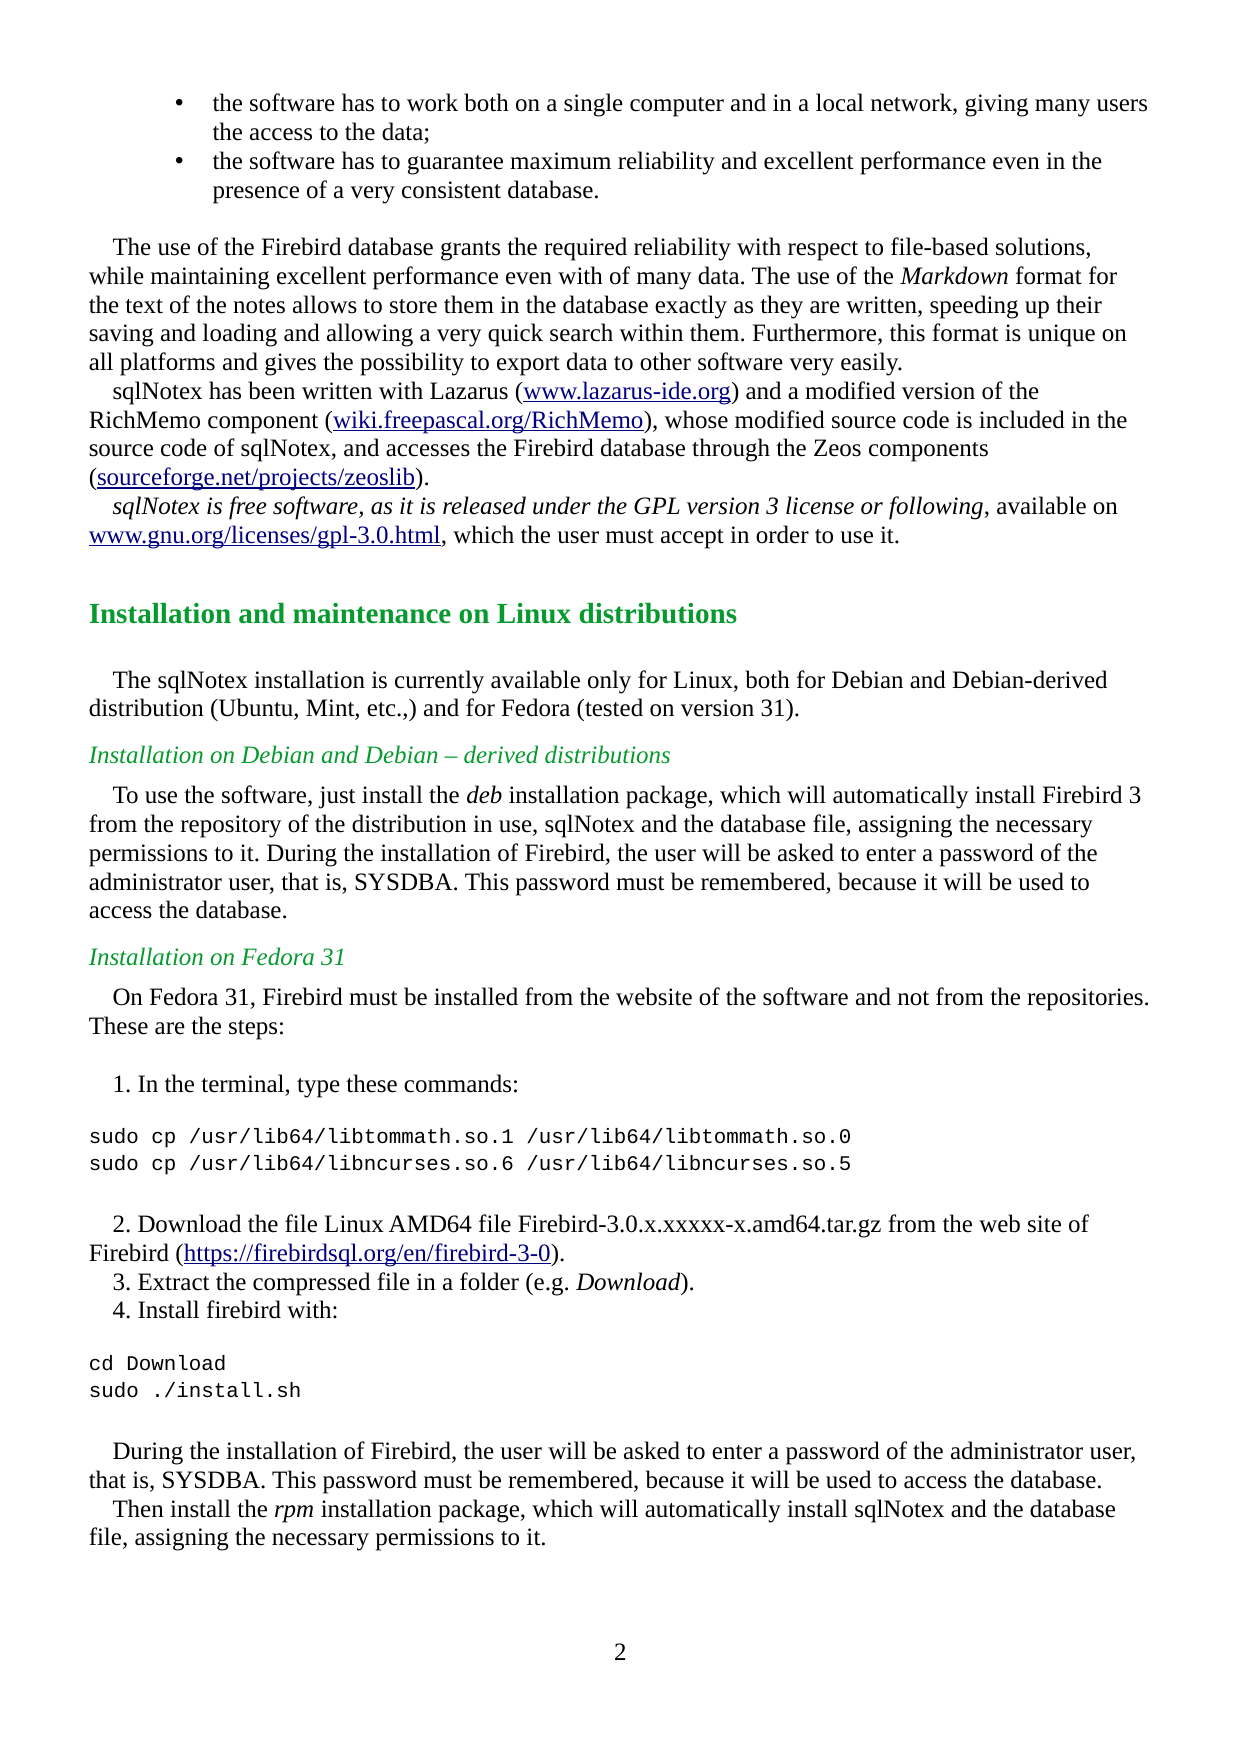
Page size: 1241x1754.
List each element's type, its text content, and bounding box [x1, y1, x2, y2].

text sudo cp /usr/lib64/libncurses.so.6 /usr/lib64/libncurses.so.5 [88, 1153, 1152, 1177]
text sqlNotex has been written with Lazarus (www.lazarus-ide.org) and a modified version of the RichMemo component (wiki.freepascal.org/RichMemo), whose modified source code is included in the source code of sqlNotex, and accesses the Firebird database through the Zeos components (sourceforge.net/projects/zeoslib). [88, 376, 1152, 491]
text On Fedora 31, Firebird must be installed from the website of the software and not from the repositories. These are the steps: [88, 982, 1152, 1040]
text The sqlNotex installation is currently available only for Linux, both for Debian and Debian-derived distribution (Ubuntu, Mint, etc.,) and for Fedora (tested on version 31). [88, 665, 1152, 722]
text sudo ./install.sh [88, 1380, 1152, 1404]
text To use the software, just install the deb installation package, which will automatically install Firebird 3 from the repository of the distribution in use, sqlNotex and the database file, assigning the necessary permissions to it. During the installation of Firebird, the user will be asked to enter a password of the administrator user, that is, SYSDBA. This password must be remembered, because it will be used to access the database. [88, 781, 1152, 924]
text sudo cp /usr/lib64/libtommath.so.1 /usr/lib64/libtommath.so.0 [88, 1126, 1152, 1150]
list the software has to work both on a single computer and in a local network, giving many users the access to the data; [175, 88, 1152, 146]
subtitle Installation and maintenance on Linux distributions [88, 596, 1152, 629]
text During the installation of Firebird, the user will be asked to enter a password of the administrator user, that is, SYSDBA. This password must be remembered, because it will be used to access the database. [88, 1436, 1152, 1494]
list the software has to guarantee maximum reliability and excellent performance even in the presence of a very consistent database. [175, 146, 1152, 203]
text cd Download [88, 1353, 1152, 1377]
text The use of the Firebird database grants the required reliability with respect to file-based solutions, while maintaining excellent performance even with of many data. The use of the Markdown format for the text of the notes allows to store them in the database exactly as they are written, speeding up their saving and loading and allowing a very quick search within them. Furthermore, this format is unique on all platforms and gives the possibility to export data to other software very easily. [88, 232, 1152, 376]
text 2. Download the file Linux AMD64 file Firebird-3.0.x.xxxxx-x.amd64.tar.gz from the web site of Firebird (https://firebirdsql.org/en/firebird-3-0). [88, 1209, 1152, 1267]
text 3. Extract the compressed file in a folder (e.g. Download). [88, 1267, 1152, 1296]
subtitle Installation on Fedora 31 [88, 942, 1152, 971]
subtitle Installation on Debian and Debian – derived distributions [88, 740, 1152, 769]
text 4. Install firebird with: [88, 1296, 1152, 1324]
text Then install the rpm installation package, which will automatically install sqlNotex and the database file, assigning the necessary permissions to it. [88, 1494, 1152, 1551]
text sqlNotex is free software, as it is released under the GPL version 3 license or following, available on www.gnu.org/licenses/gpl-3.0.html, which the user must accept in order to use it. [88, 491, 1152, 548]
text 1. In the terminal, type these commands: [88, 1069, 1152, 1097]
